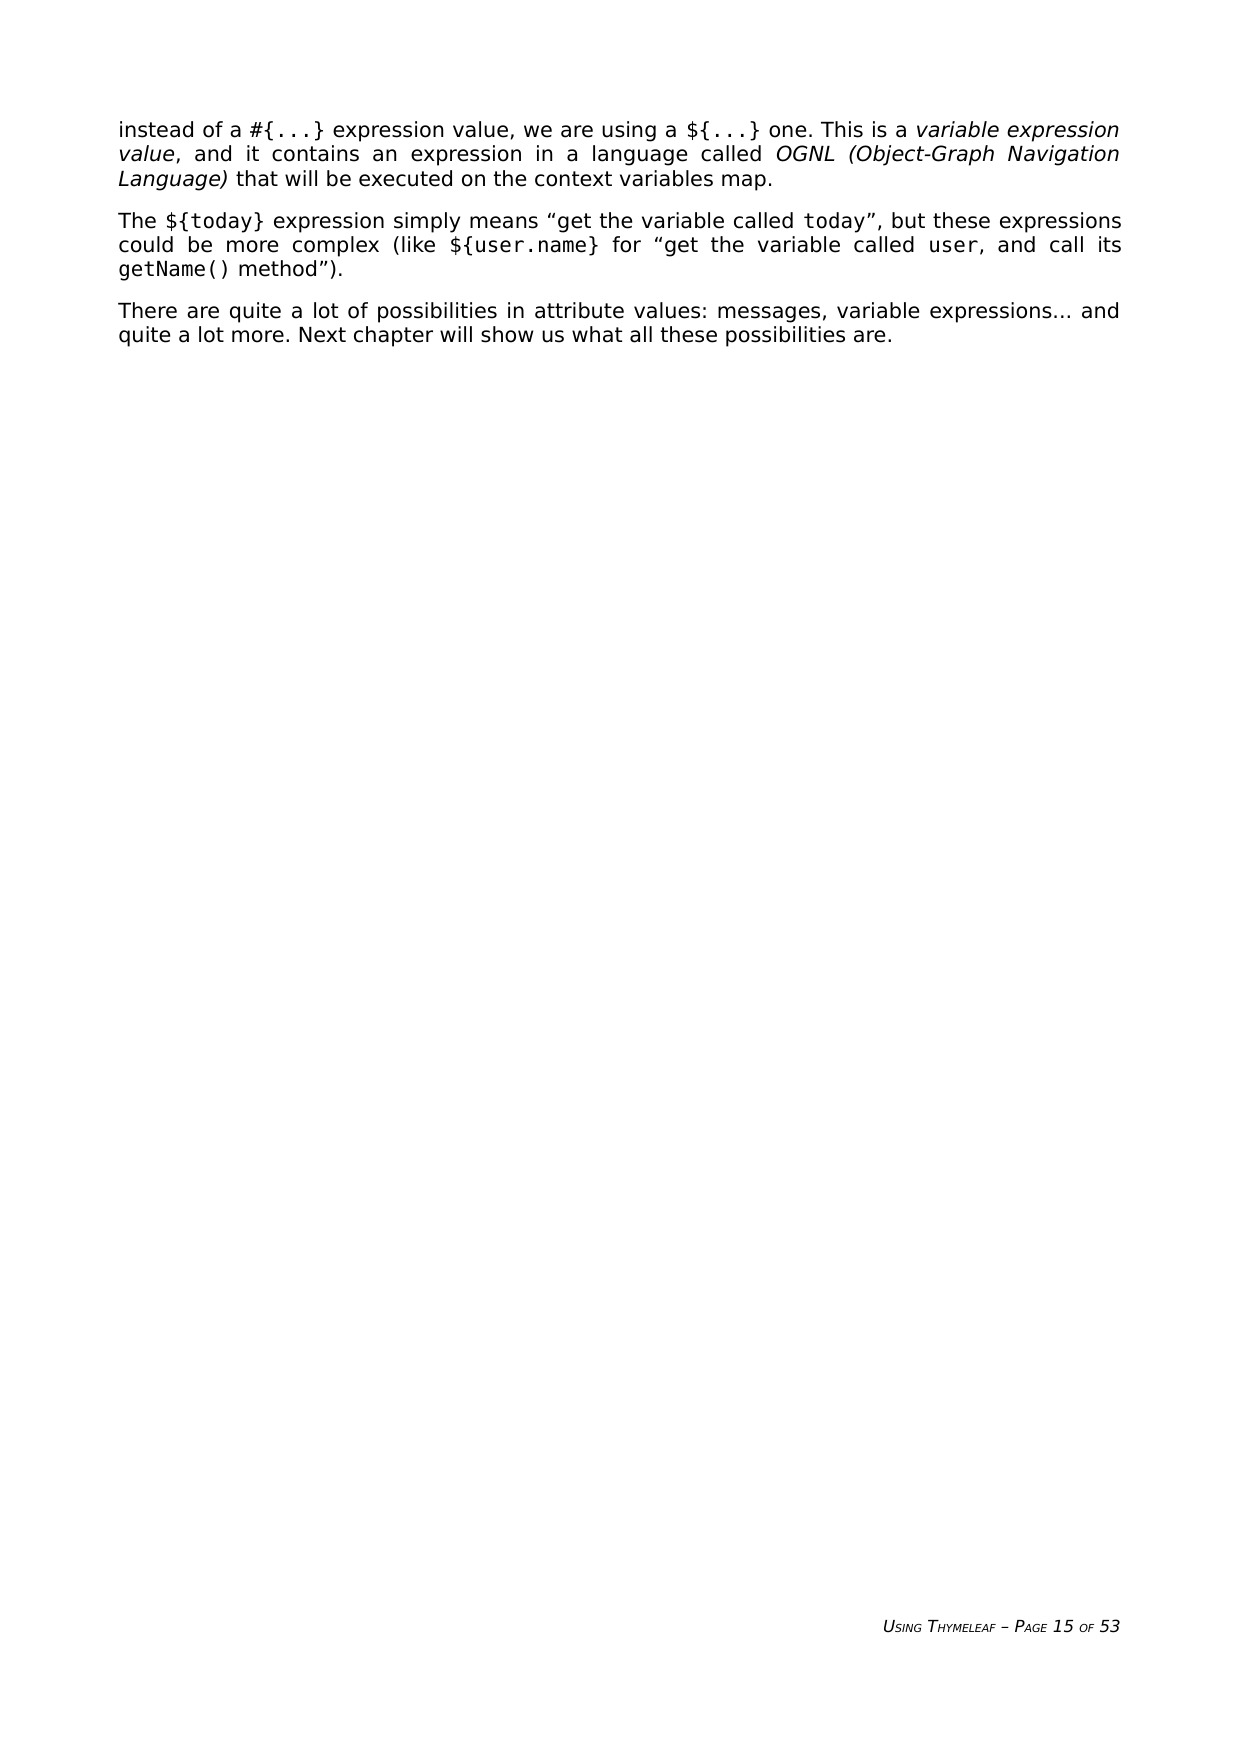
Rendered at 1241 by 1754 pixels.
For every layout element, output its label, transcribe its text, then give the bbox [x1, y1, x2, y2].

text instead of a #{...} expression value, we are using a ${...} one. This is a variable expression value, and it contains an expression in a language called OGNL (Object-Graph Navigation Language) that will be executed on the context variables map. [118, 118, 1122, 191]
text There are quite a lot of possibilities in attribute values: messages, variable expressions... and quite a lot more. Next chapter will show us what all these possibilities are. [118, 299, 1122, 348]
text The ${today} expression simply means “get the variable called today”, but these expressions could be more complex (like ${user.name} for “get the variable called user, and call its getName() method”). [118, 209, 1122, 281]
